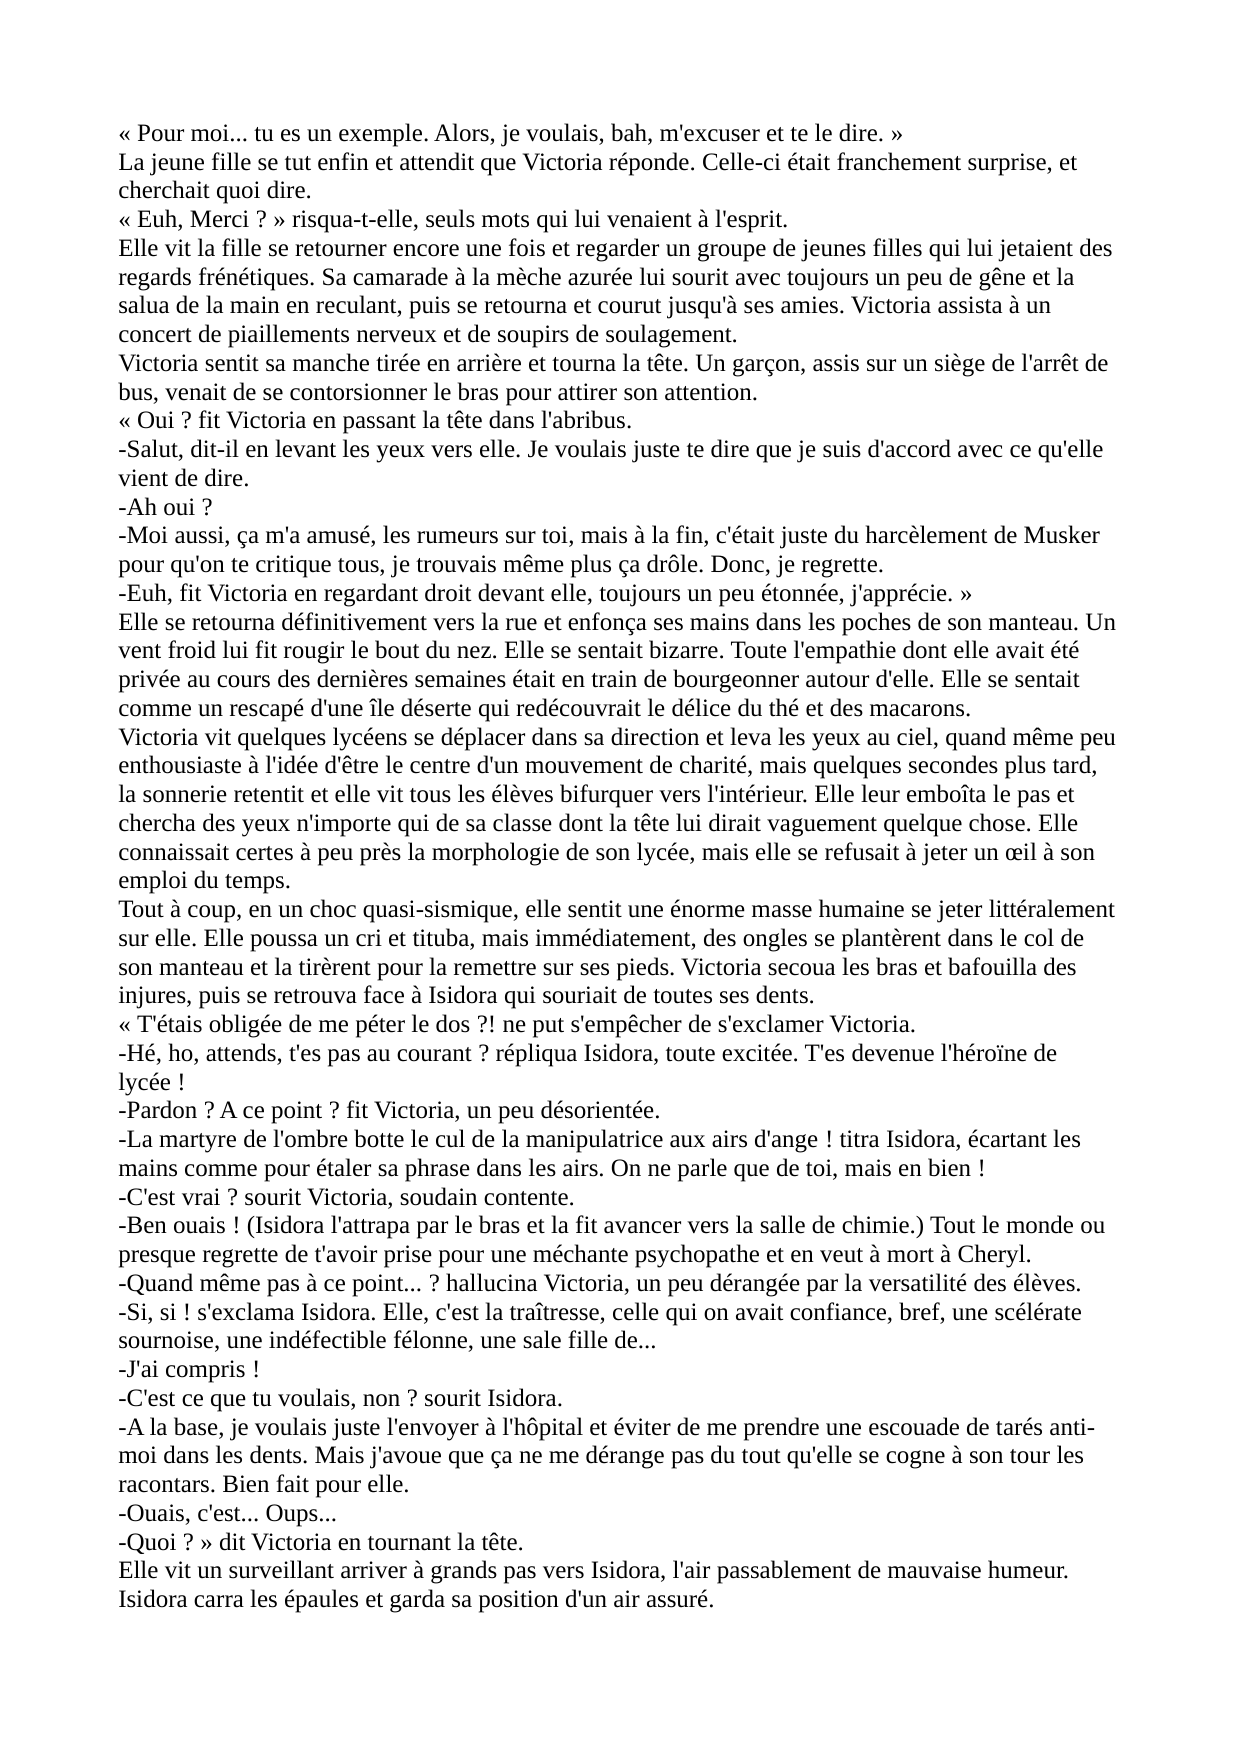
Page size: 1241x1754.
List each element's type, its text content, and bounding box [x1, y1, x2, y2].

text Tout à coup, en un choc quasi-sismique, elle sentit une énorme masse humaine se jeter littéralement sur elle. Elle poussa un cri et tituba, mais immédiatement, des ongles se plantèrent dans le col de son manteau et la tirèrent pour la remettre sur ses pieds. Victoria secoua les bras et bafouilla des injures, puis se retrouva face à Isidora qui souriait de toutes ses dents. [118, 894, 1122, 1009]
text -Hé, ho, attends, t'es pas au courant ? répliqua Isidora, toute excitée. T'es devenue l'héroïne de lycée ! [118, 1038, 1122, 1096]
text Elle se retourna définitivement vers la rue et enfonça ses mains dans les poches de son manteau. Un vent froid lui fit rougir le bout du nez. Elle se sentait bizarre. Toute l'empathie dont elle avait été privée au cours des dernières semaines était en train de bourgeonner autour d'elle. Elle se sentait comme un rescapé d'une île déserte qui redécouvrait le délice du thé et des macarons. [118, 607, 1122, 722]
text -Pardon ? A ce point ? fit Victoria, un peu désorientée. [118, 1096, 1122, 1124]
text -A la base, je voulais juste l'envoyer à l'hôpital et éviter de me prendre une escouade de tarés anti-moi dans les dents. Mais j'avoue que ça ne me dérange pas du tout qu'elle se cogne à son tour les racontars. Bien fait pour elle. [118, 1412, 1122, 1498]
text Victoria vit quelques lycéens se déplacer dans sa direction et leva les yeux au ciel, quand même peu enthousiaste à l'idée d'être le centre d'un mouvement de charité, mais quelques secondes plus tard, la sonnerie retentit et elle vit tous les élèves bifurquer vers l'intérieur. Elle leur emboîta le pas et chercha des yeux n'importe qui de sa classe dont la tête lui dirait vaguement quelque chose. Elle connaissait certes à peu près la morphologie de son lycée, mais elle se refusait à jeter un œil à son emploi du temps. [118, 722, 1122, 894]
text « Euh, Merci ? » risqua-t-elle, seuls mots qui lui venaient à l'esprit. [118, 204, 1122, 233]
text -Euh, fit Victoria en regardant droit devant elle, toujours un peu étonnée, j'apprécie. » [118, 578, 1122, 607]
text -C'est ce que tu voulais, non ? sourit Isidora. [118, 1383, 1122, 1412]
text -C'est vrai ? sourit Victoria, soudain contente. [118, 1182, 1122, 1211]
text -Si, si ! s'exclama Isidora. Elle, c'est la traîtresse, celle qui on avait confiance, bref, une scélérate sournoise, une indéfectible félonne, une sale fille de... [118, 1297, 1122, 1354]
text -Quand même pas à ce point... ? hallucina Victoria, un peu dérangée par la versatilité des élèves. [118, 1268, 1122, 1297]
text -Ah oui ? [118, 492, 1122, 521]
text -Ben ouais ! (Isidora l'attrapa par le bras et la fit avancer vers la salle de chimie.) Tout le monde ou presque regrette de t'avoir prise pour une méchante psychopathe et en veut à mort à Cheryl. [118, 1211, 1122, 1268]
text -Ouais, c'est... Oups... [118, 1498, 1122, 1527]
text « T'étais obligée de me péter le dos ?! ne put s'empêcher de s'exclamer Victoria. [118, 1009, 1122, 1038]
text Victoria sentit sa manche tirée en arrière et tourna la tête. Un garçon, assis sur un siège de l'arrêt de bus, venait de se contorsionner le bras pour attirer son attention. [118, 348, 1122, 406]
text La jeune fille se tut enfin et attendit que Victoria réponde. Celle-ci était franchement surprise, et cherchait quoi dire. [118, 147, 1122, 204]
text -J'ai compris ! [118, 1354, 1122, 1383]
text -Quoi ? » dit Victoria en tournant la tête. [118, 1527, 1122, 1556]
text « Oui ? fit Victoria en passant la tête dans l'abribus. [118, 406, 1122, 434]
text -Salut, dit-il en levant les yeux vers elle. Je voulais juste te dire que je suis d'accord avec ce qu'elle vient de dire. [118, 434, 1122, 492]
text « Pour moi... tu es un exemple. Alors, je voulais, bah, m'excuser et te le dire. » [118, 118, 1122, 147]
text -Moi aussi, ça m'a amusé, les rumeurs sur toi, mais à la fin, c'était juste du harcèlement de Musker pour qu'on te critique tous, je trouvais même plus ça drôle. Donc, je regrette. [118, 521, 1122, 578]
text Elle vit un surveillant arriver à grands pas vers Isidora, l'air passablement de mauvaise humeur. Isidora carra les épaules et garda sa position d'un air assuré. [118, 1556, 1122, 1613]
text Elle vit la fille se retourner encore une fois et regarder un groupe de jeunes filles qui lui jetaient des regards frénétiques. Sa camarade à la mèche azurée lui sourit avec toujours un peu de gêne et la salua de la main en reculant, puis se retourna et courut jusqu'à ses amies. Victoria assista à un concert de piaillements nerveux et de soupirs de soulagement. [118, 233, 1122, 348]
text -La martyre de l'ombre botte le cul de la manipulatrice aux airs d'ange ! titra Isidora, écartant les mains comme pour étaler sa phrase dans les airs. On ne parle que de toi, mais en bien ! [118, 1124, 1122, 1182]
